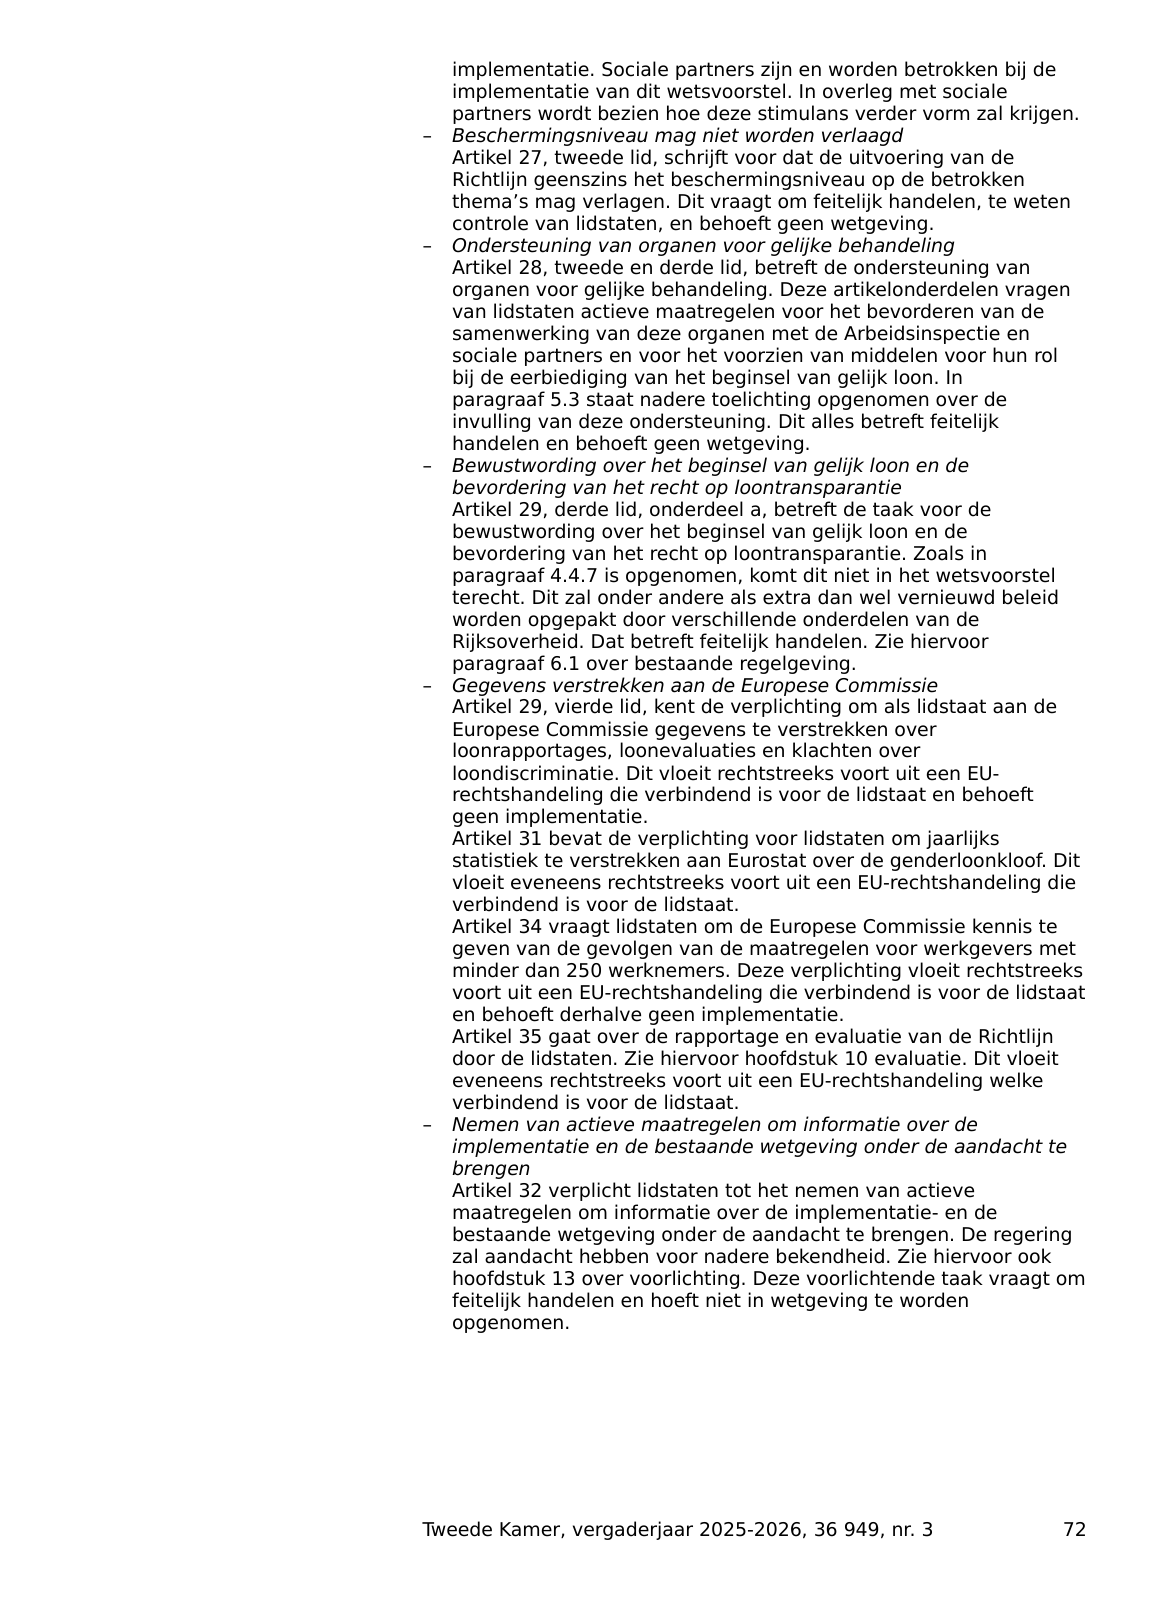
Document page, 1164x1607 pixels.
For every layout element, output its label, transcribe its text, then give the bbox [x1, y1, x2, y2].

text Artikel 29, derde lid, onderdeel a, betreft de taak voor de bewustwording over het beginsel van gelijk loon en de bevordering van het recht op loontransparantie. Zoals in paragraaf 4.4.7 is opgenomen, komt dit niet in het wetsvoorstel terecht. Dit zal onder andere als extra dan wel vernieuwd beleid worden opgepakt door verschillende onderdelen van de Rijksoverheid. Dat betreft feitelijk handelen. Zie hiervoor paragraaf 6.1 over bestaande regelgeving. [452, 499, 1087, 674]
text implementatie. Sociale partners zijn en worden betrokken bij de implementatie van dit wetsvoorstel. In overleg met sociale partners wordt bezien hoe deze stimulans verder vorm zal krijgen. [452, 59, 1087, 125]
text – Bewustwording over het beginsel van gelijk loon en de bevordering van het recht op loontransparantie [422, 455, 1087, 499]
text Artikel 32 verplicht lidstaten tot het nemen van actieve maatregelen om informatie over de implementatie- en de bestaande wetgeving onder de aandacht te brengen. De regering zal aandacht hebben voor nadere bekendheid. Zie hiervoor ook hoofdstuk 13 over voorlichting. Deze voorlichtende taak vraagt om feitelijk handelen en hoeft niet in wetgeving te worden opgenomen. [452, 1180, 1087, 1334]
text – Ondersteuning van organen voor gelijke behandeling [422, 235, 1087, 257]
text Artikel 28, tweede en derde lid, betreft de ondersteuning van organen voor gelijke behandeling. Deze artikelonderdelen vragen van lidstaten actieve maatregelen voor het bevorderen van de samenwerking van deze organen met de Arbeidsinspectie en sociale partners en voor het voorzien van middelen voor hun rol bij de eerbiediging van het beginsel van gelijk loon. In paragraaf 5.3 staat nadere toelichting opgenomen over de invulling van deze ondersteuning. Dit alles betreft feitelijk handelen en behoeft geen wetgeving. [452, 257, 1087, 455]
text – Nemen van actieve maatregelen om informatie over de implementatie en de bestaande wetgeving onder de aandacht te brengen [422, 1114, 1087, 1180]
text – Beschermingsniveau mag niet worden verlaagd [422, 125, 1087, 147]
text Artikel 29, vierde lid, kent de verplichting om als lidstaat aan de Europese Commissie gegevens te verstrekken over loonrapportages, loonevaluaties en klachten over loondiscriminatie. Dit vloeit rechtstreeks voort uit een EU-rechtshandeling die verbindend is voor de lidstaat en behoeft geen implementatie. [452, 696, 1087, 828]
text – Gegevens verstrekken aan de Europese Commissie [422, 674, 1087, 696]
text Artikel 35 gaat over de rapportage en evaluatie van de Richtlijn door de lidstaten. Zie hiervoor hoofdstuk 10 evaluatie. Dit vloeit eveneens rechtstreeks voort uit een EU-rechtshandeling welke verbindend is voor de lidstaat. [452, 1026, 1087, 1114]
text Artikel 27, tweede lid, schrijft voor dat de uitvoering van de Richtlijn geenszins het beschermingsniveau op de betrokken thema’s mag verlagen. Dit vraagt om feitelijk handelen, te weten controle van lidstaten, en behoeft geen wetgeving. [452, 147, 1087, 235]
text Artikel 31 bevat de verplichting voor lidstaten om jaarlijks statistiek te verstrekken aan Eurostat over de genderloonkloof. Dit vloeit eveneens rechtstreeks voort uit een EU-rechtshandeling die verbindend is voor de lidstaat. [452, 828, 1087, 916]
text Artikel 34 vraagt lidstaten om de Europese Commissie kennis te geven van de gevolgen van de maatregelen voor werkgevers met minder dan 250 werknemers. Deze verplichting vloeit rechtstreeks voort uit een EU-rechtshandeling die verbindend is voor de lidstaat en behoeft derhalve geen implementatie. [452, 916, 1087, 1026]
